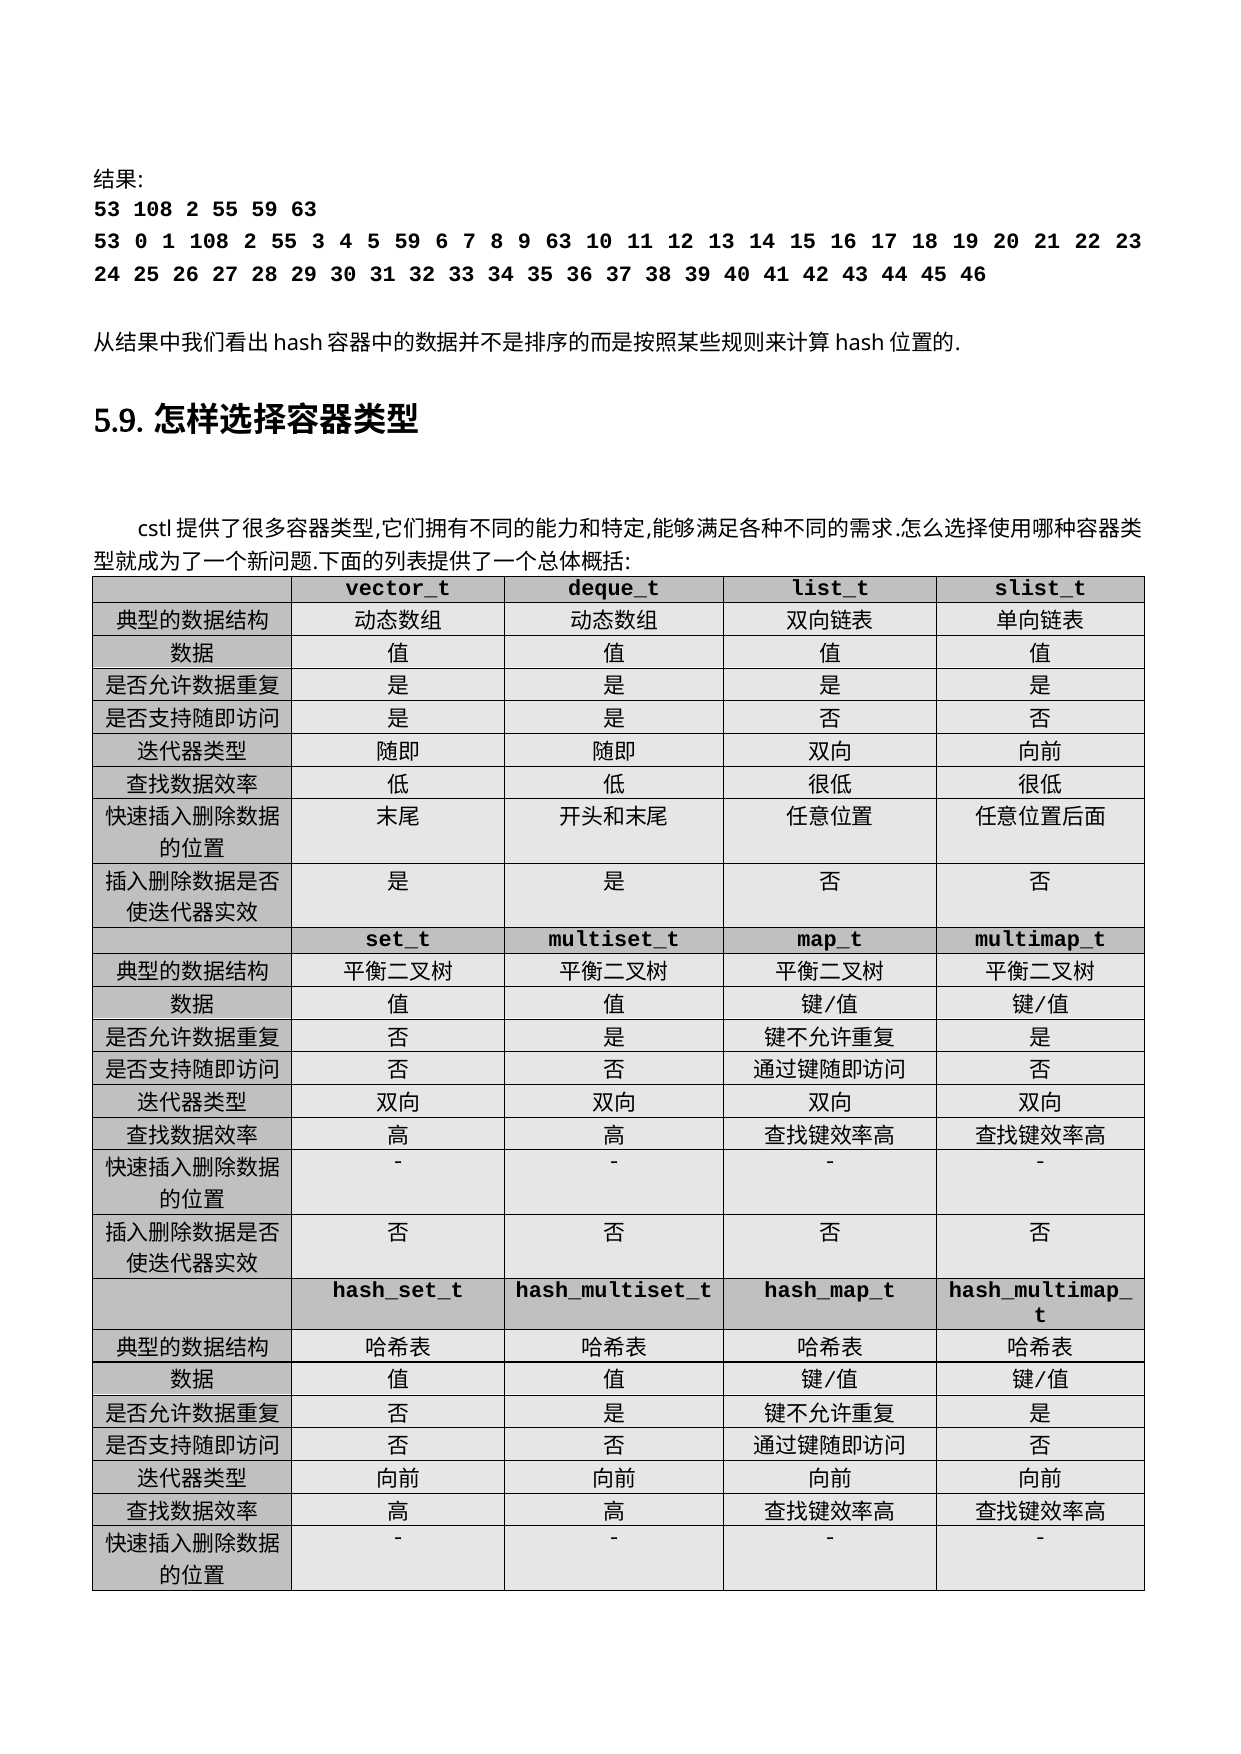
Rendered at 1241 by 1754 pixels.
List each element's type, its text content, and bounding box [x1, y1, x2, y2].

table_cell 数据 [93, 987, 291, 1018]
table_cell 末尾 [292, 799, 504, 863]
table_cell 是 [724, 669, 936, 700]
table_cell 平衡二叉树 [724, 954, 936, 986]
table_cell - [292, 1150, 504, 1214]
table_cell 向前 [505, 1461, 723, 1493]
table_cell 低 [505, 767, 723, 798]
table_cell 查找数据效率 [93, 767, 291, 798]
table_cell 哈希表 [937, 1330, 1144, 1361]
table_cell 否 [292, 1215, 504, 1278]
table_cell 是 [505, 669, 723, 700]
table_cell 迭代器类型 [93, 1085, 291, 1117]
table_cell 键/值 [937, 987, 1144, 1018]
table_cell 是否允许数据重复 [93, 669, 291, 700]
table_cell 高 [292, 1118, 504, 1149]
table_cell 高 [292, 1494, 504, 1525]
table_cell 双向 [292, 1085, 504, 1117]
table_cell 双向 [505, 1085, 723, 1117]
table_cell 查找键效率高 [724, 1494, 936, 1525]
table_cell 查找键效率高 [937, 1494, 1144, 1525]
table_cell 随即 [292, 734, 504, 766]
table_cell hash_multimap_t [937, 1279, 1144, 1329]
table_cell 否 [937, 864, 1144, 927]
table_cell 任意位置 [724, 799, 936, 863]
table_cell 向前 [937, 1461, 1144, 1493]
table_cell 是否允许数据重复 [93, 1396, 291, 1427]
table_cell 向前 [292, 1461, 504, 1493]
table_cell 双向 [937, 1085, 1144, 1117]
table_cell 很低 [724, 767, 936, 798]
table_cell 查找数据效率 [93, 1494, 291, 1525]
table_header [93, 577, 291, 602]
table_cell multiset_t [505, 928, 723, 953]
table_cell 否 [724, 1215, 936, 1278]
table_cell 否 [292, 1052, 504, 1084]
table_cell 是 [505, 1396, 723, 1427]
table_cell 值 [505, 987, 723, 1018]
table_cell 任意位置后面 [937, 799, 1144, 863]
table_cell 否 [292, 1020, 504, 1051]
table_cell - [724, 1526, 936, 1590]
table_cell 插入删除数据是否使迭代器实效 [93, 1215, 291, 1278]
table_cell map_t [724, 928, 936, 953]
table_cell 是否支持随即访问 [93, 701, 291, 733]
table_cell 迭代器类型 [93, 734, 291, 766]
table_cell 键不允许重复 [724, 1020, 936, 1051]
table_header vector_t [292, 577, 504, 602]
table_cell 否 [292, 1396, 504, 1427]
table_cell 平衡二叉树 [292, 954, 504, 986]
table_cell 键/值 [724, 987, 936, 1018]
table_cell 双向链表 [724, 603, 936, 635]
table_cell 是 [292, 669, 504, 700]
table_cell [93, 1279, 291, 1329]
table_cell 查找数据效率 [93, 1118, 291, 1149]
table_cell hash_map_t [724, 1279, 936, 1329]
table_cell 值 [505, 1363, 723, 1394]
table_cell 否 [724, 864, 936, 927]
text 53 108 2 55 59 63 [94, 194, 1144, 227]
table_cell 典型的数据结构 [93, 1330, 291, 1361]
table_cell [93, 928, 291, 953]
table_cell 是 [292, 864, 504, 927]
table_cell 是否支持随即访问 [93, 1428, 291, 1460]
table_cell 查找键效率高 [724, 1118, 936, 1149]
table_cell 是否允许数据重复 [93, 1020, 291, 1051]
table_cell 向前 [724, 1461, 936, 1493]
table_cell 值 [505, 636, 723, 667]
table_cell 动态数组 [505, 603, 723, 635]
text 从结果中我们看出hash容器中的数据并不是排序的而是按照某些规则来计算hash位置的. [94, 324, 1144, 357]
table_cell 典型的数据结构 [93, 603, 291, 635]
table_header deque_t [505, 577, 723, 602]
table_cell 通过键随即访问 [724, 1052, 936, 1084]
table_cell 否 [505, 1428, 723, 1460]
table_cell 查找键效率高 [937, 1118, 1144, 1149]
text 53 0 1 108 2 55 3 4 5 59 6 7 8 9 63 10 11 12 13 14 15 16 17 18 19 20 21 22 23 24 25 26 27 28 29 30 31 32 33 34 35 36 37 38 39 40 41 42 43 44 45 46 [94, 227, 1144, 292]
table_cell 是 [505, 1020, 723, 1051]
table_cell 单向链表 [937, 603, 1144, 635]
table_cell 是 [505, 701, 723, 733]
table_cell 哈希表 [505, 1330, 723, 1361]
table_cell 高 [505, 1494, 723, 1525]
table_cell - [292, 1526, 504, 1590]
table_cell 平衡二叉树 [937, 954, 1144, 986]
table_cell hash_set_t [292, 1279, 504, 1329]
table_cell 是 [937, 1020, 1144, 1051]
table_cell 否 [937, 1215, 1144, 1278]
table_cell 是 [937, 669, 1144, 700]
table_cell 值 [292, 636, 504, 667]
table_cell 键/值 [937, 1363, 1144, 1394]
table_header list_t [724, 577, 936, 602]
table_cell - [937, 1150, 1144, 1214]
table_cell 值 [292, 1363, 504, 1394]
table_cell set_t [292, 928, 504, 953]
table_cell hash_multiset_t [505, 1279, 723, 1329]
table_cell 哈希表 [724, 1330, 936, 1361]
table_cell 快速插入删除数据的位置 [93, 799, 291, 863]
table_cell 否 [937, 1052, 1144, 1084]
table_cell 很低 [937, 767, 1144, 798]
table_header slist_t [937, 577, 1144, 602]
table_cell 是 [292, 701, 504, 733]
table_cell - [505, 1526, 723, 1590]
table_cell - [724, 1150, 936, 1214]
table_cell 随即 [505, 734, 723, 766]
text cstl提供了很多容器类型,它们拥有不同的能力和特定,能够满足各种不同的需求.怎么选择使用哪种容器类型就成为了一个新问题.下面的列表提供了一个总体概括: [94, 511, 1144, 576]
text 结果: [94, 162, 1144, 194]
table_cell 数据 [93, 1363, 291, 1394]
table_cell 双向 [724, 734, 936, 766]
table_cell 否 [505, 1215, 723, 1278]
table_cell 否 [505, 1052, 723, 1084]
table_cell 哈希表 [292, 1330, 504, 1361]
table_cell 低 [292, 767, 504, 798]
table_cell 是否支持随即访问 [93, 1052, 291, 1084]
table_cell 平衡二叉树 [505, 954, 723, 986]
table_cell 否 [724, 701, 936, 733]
table_cell 值 [724, 636, 936, 667]
table_cell 否 [292, 1428, 504, 1460]
table_cell 向前 [937, 734, 1144, 766]
table_cell 否 [937, 1428, 1144, 1460]
table_cell 插入删除数据是否使迭代器实效 [93, 864, 291, 927]
table_cell 数据 [93, 636, 291, 667]
table_cell - [505, 1150, 723, 1214]
table_cell 是 [505, 864, 723, 927]
table_cell 动态数组 [292, 603, 504, 635]
table_cell 开头和末尾 [505, 799, 723, 863]
table_cell 典型的数据结构 [93, 954, 291, 986]
table_cell 快速插入删除数据的位置 [93, 1150, 291, 1214]
table_cell 快速插入删除数据的位置 [93, 1526, 291, 1590]
table_cell 是 [937, 1396, 1144, 1427]
table_cell 高 [505, 1118, 723, 1149]
table_cell 键不允许重复 [724, 1396, 936, 1427]
table_cell 键/值 [724, 1363, 936, 1394]
table_cell 值 [292, 987, 504, 1018]
table_cell 值 [937, 636, 1144, 667]
table_cell 迭代器类型 [93, 1461, 291, 1493]
table_cell multimap_t [937, 928, 1144, 953]
table_cell 否 [937, 701, 1144, 733]
table_cell - [937, 1526, 1144, 1590]
table_cell 双向 [724, 1085, 936, 1117]
table_cell 通过键随即访问 [724, 1428, 936, 1460]
subtitle 怎样选择容器类型 [94, 384, 1144, 449]
